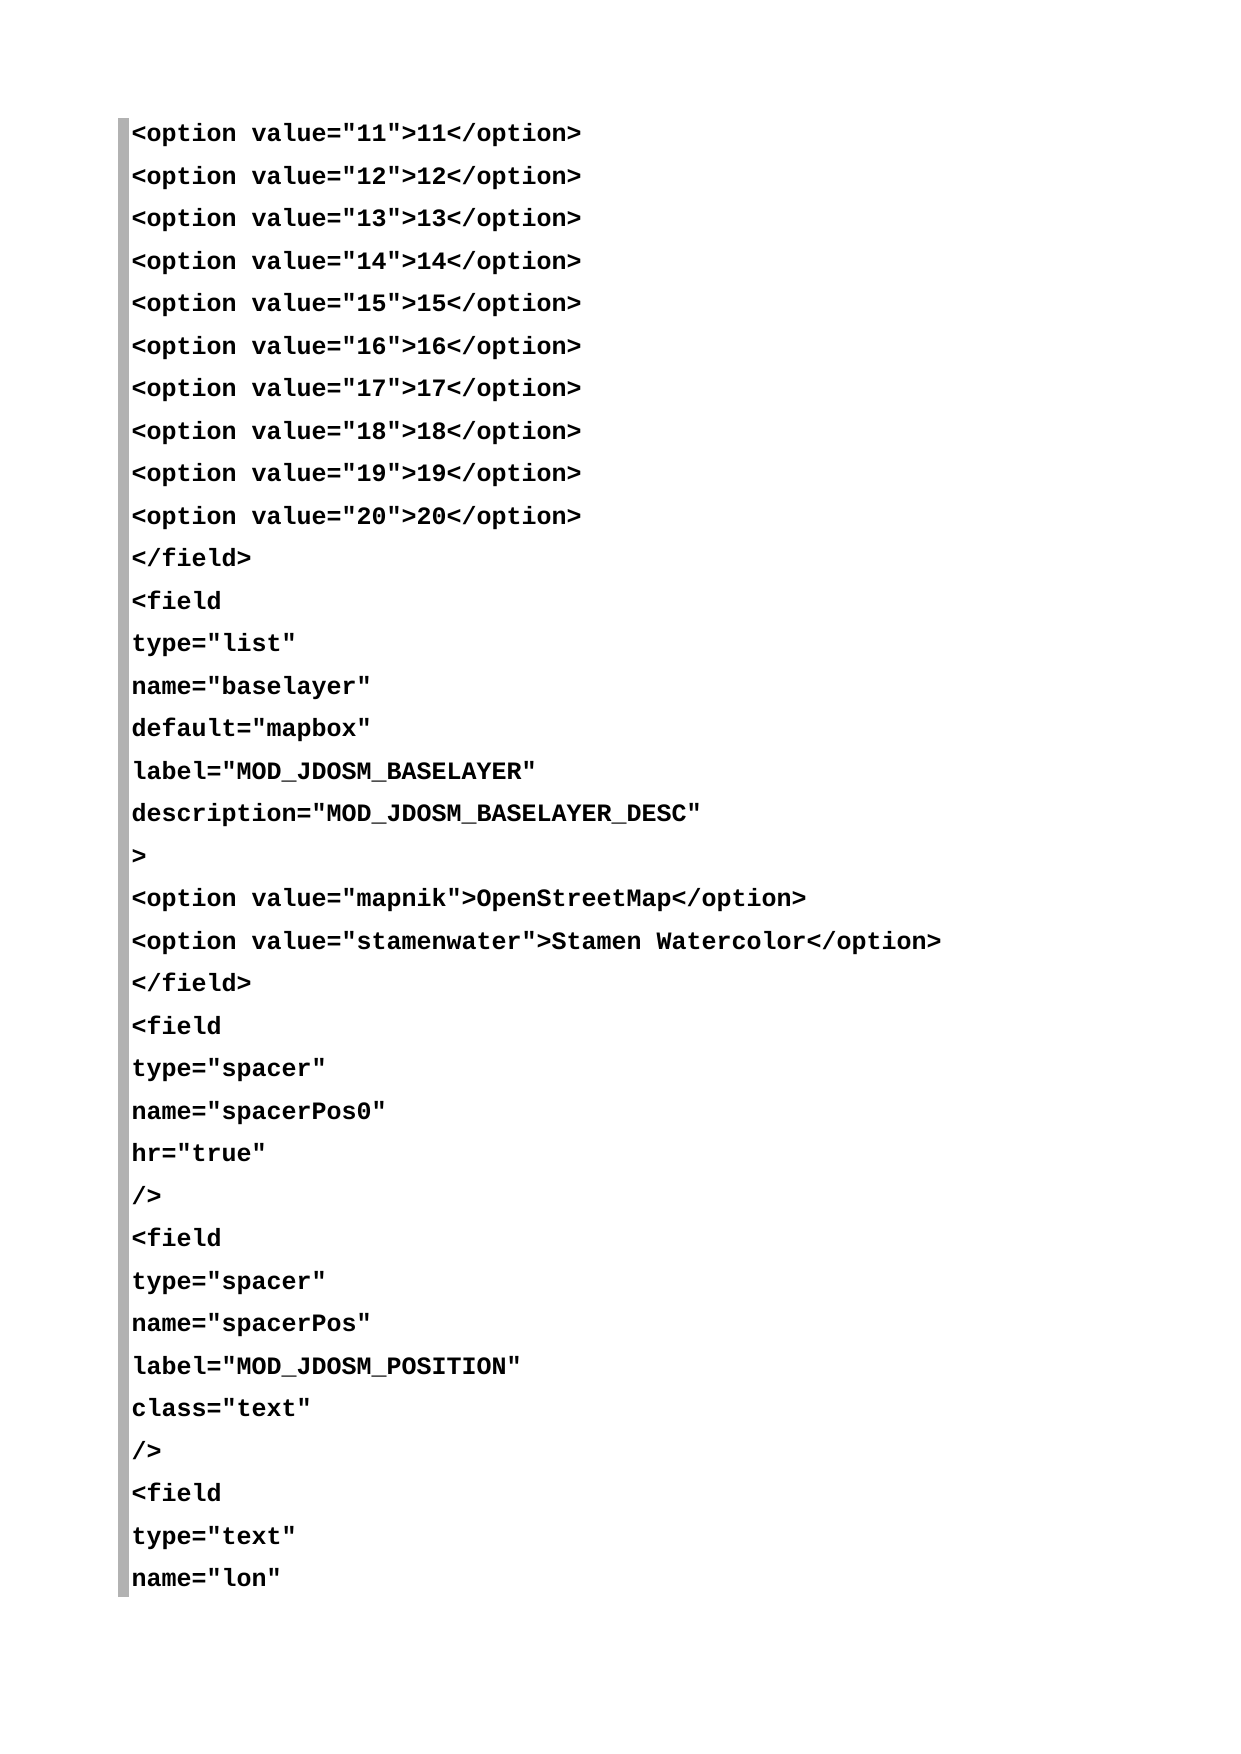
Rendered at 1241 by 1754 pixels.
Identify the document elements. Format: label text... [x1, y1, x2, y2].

text name="lon" [129, 1563, 1122, 1597]
text default="mapbox" [129, 713, 1122, 744]
text <option value="16">16</option> [129, 331, 1122, 362]
text <option value="13">13</option> [129, 203, 1122, 234]
text /> [129, 1181, 1122, 1212]
text hr="true" [129, 1138, 1122, 1169]
text <option value="15">15</option> [129, 288, 1122, 319]
text </field> [129, 543, 1122, 574]
text <field [129, 1011, 1122, 1042]
text <option value="17">17</option> [129, 373, 1122, 404]
text <field [129, 586, 1122, 617]
text /> [129, 1436, 1122, 1467]
text type="text" [129, 1521, 1122, 1552]
text description="MOD_JDOSM_BASELAYER_DESC" [129, 798, 1122, 829]
text name="baselayer" [129, 671, 1122, 702]
text <option value="14">14</option> [129, 246, 1122, 277]
text class="text" [129, 1393, 1122, 1424]
text <option value="19">19</option> [129, 458, 1122, 489]
text name="spacerPos" [129, 1308, 1122, 1339]
text type="spacer" [129, 1053, 1122, 1084]
text > [129, 841, 1122, 872]
text <option value="20">20</option> [129, 501, 1122, 532]
text <option value="12">12</option> [129, 161, 1122, 192]
text type="spacer" [129, 1266, 1122, 1297]
text label="MOD_JDOSM_POSITION" [129, 1351, 1122, 1382]
text <field [129, 1478, 1122, 1509]
text <option value="11">11</option> [129, 118, 1122, 149]
text <option value="mapnik">OpenStreetMap</option> [129, 883, 1122, 914]
text <field [129, 1223, 1122, 1254]
text type="list" [129, 628, 1122, 659]
text <option value="stamenwater">Stamen Watercolor</option> [129, 926, 1122, 957]
text label="MOD_JDOSM_BASELAYER" [129, 756, 1122, 787]
text name="spacerPos0" [129, 1096, 1122, 1127]
text <option value="18">18</option> [129, 416, 1122, 447]
text </field> [129, 968, 1122, 999]
